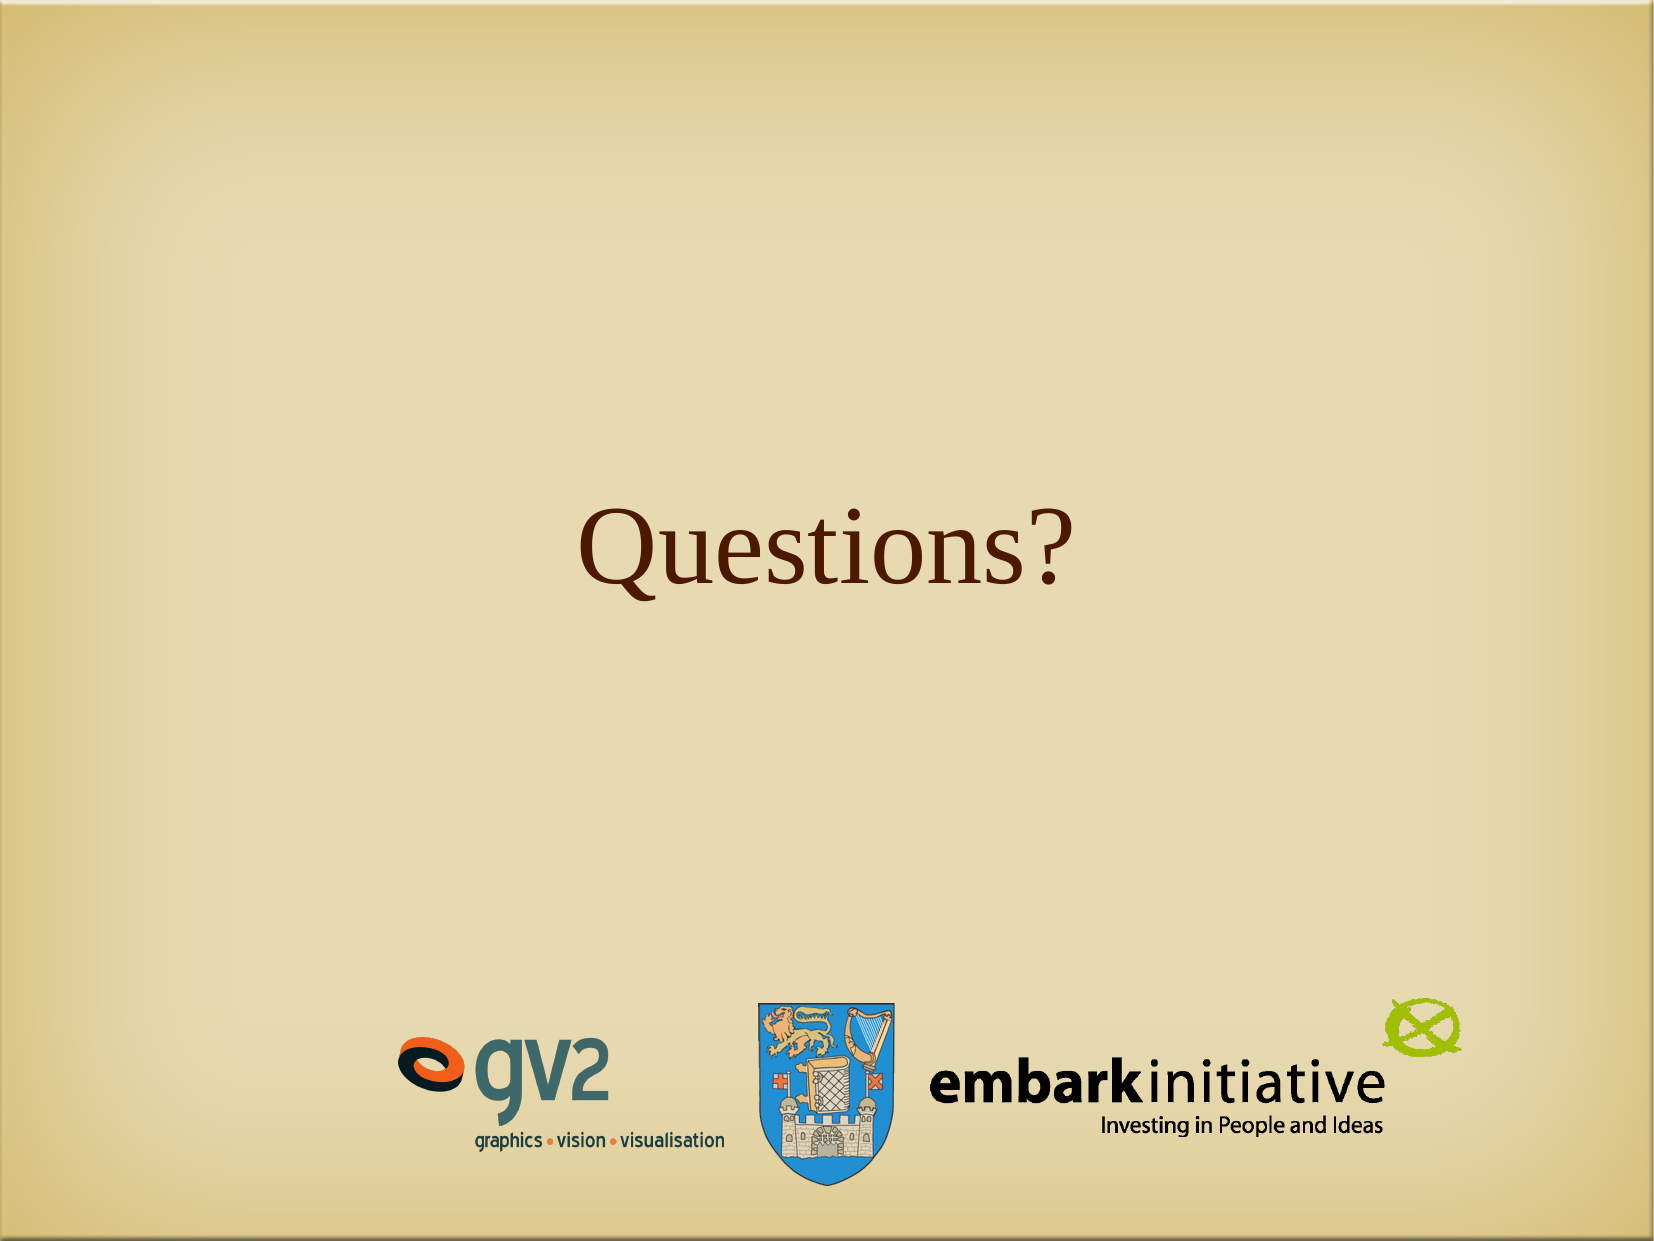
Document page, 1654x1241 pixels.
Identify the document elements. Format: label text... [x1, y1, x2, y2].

title Questions? [120, 442, 1533, 650]
picture [0, 0, 1654, 1241]
